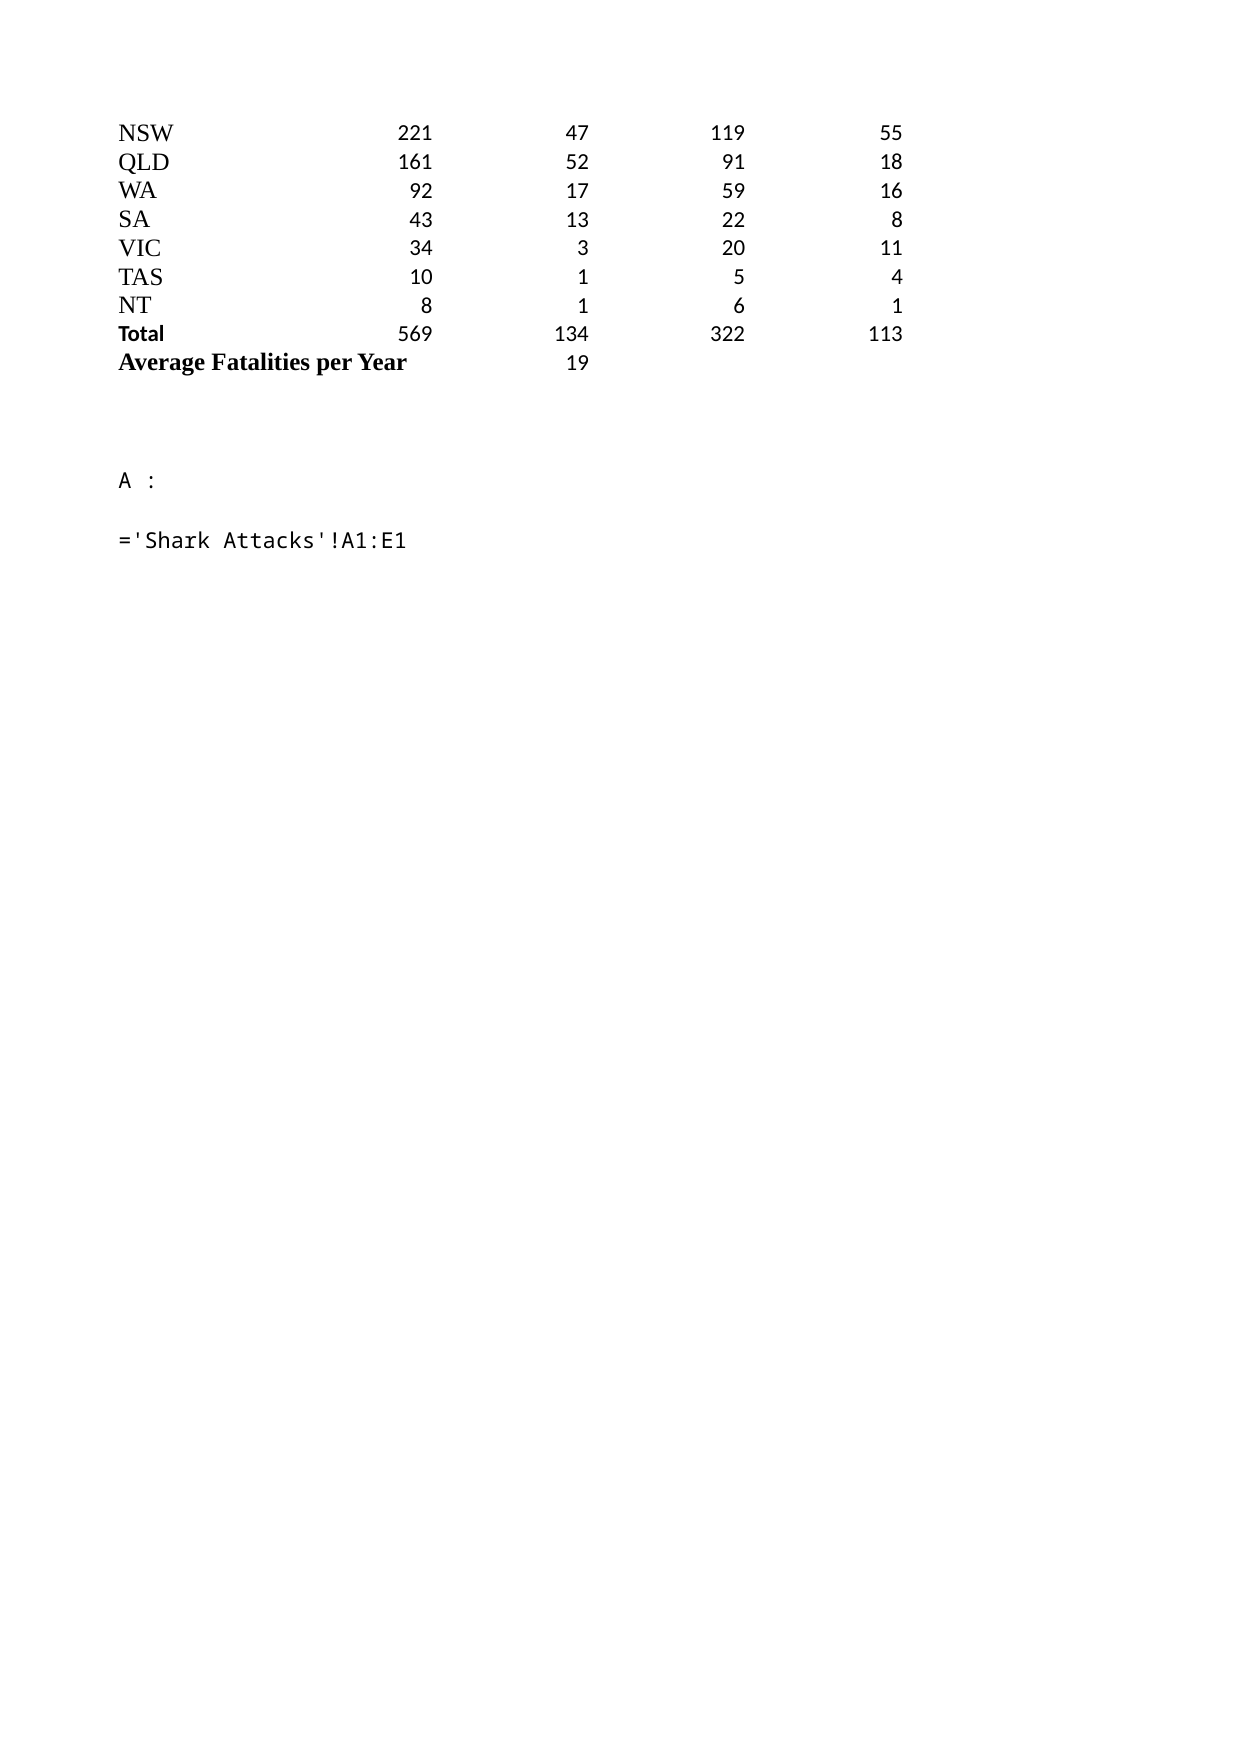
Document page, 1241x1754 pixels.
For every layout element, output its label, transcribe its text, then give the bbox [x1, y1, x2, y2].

table_cell 16 [745, 176, 902, 204]
table_cell 17 [432, 176, 588, 204]
table_cell 3 [432, 233, 588, 262]
table_cell 1 [432, 291, 588, 319]
text ='Shark Attacks'!A1:E1 [118, 525, 1122, 555]
table_cell NT [118, 291, 276, 319]
table_cell Average Fatalities per Year [118, 348, 432, 376]
table_cell 4 [745, 262, 902, 291]
table_cell VIC [118, 233, 276, 262]
table_cell 43 [276, 204, 432, 233]
table_cell WA [118, 176, 276, 204]
table_cell [745, 348, 902, 376]
table_cell 19 [432, 348, 588, 376]
table_cell 1 [745, 291, 902, 319]
table_cell 55 [745, 118, 902, 147]
table_cell 59 [589, 176, 745, 204]
table_cell 34 [276, 233, 432, 262]
table_cell QLD [118, 147, 276, 176]
table_cell 6 [589, 291, 745, 319]
table_cell 161 [276, 147, 432, 176]
table_cell 134 [432, 319, 588, 347]
table_cell 13 [432, 204, 588, 233]
table_cell 11 [745, 233, 902, 262]
table_cell 119 [589, 118, 745, 147]
table_cell 322 [589, 319, 745, 347]
table_cell 52 [432, 147, 588, 176]
table_cell [589, 348, 745, 376]
table_cell 8 [276, 291, 432, 319]
table_cell 47 [432, 118, 588, 147]
table_cell SA [118, 204, 276, 233]
table_cell 221 [276, 118, 432, 147]
table_cell 92 [276, 176, 432, 204]
table_cell NSW [118, 118, 276, 147]
table_cell 22 [589, 204, 745, 233]
table_cell 20 [589, 233, 745, 262]
table_cell 113 [745, 319, 902, 347]
table_cell 10 [276, 262, 432, 291]
table_cell Total [118, 319, 276, 347]
table_cell TAS [118, 262, 276, 291]
text A : [118, 466, 1122, 495]
table_cell 8 [745, 204, 902, 233]
table_cell 1 [432, 262, 588, 291]
table_cell 569 [276, 319, 432, 347]
table_cell 91 [589, 147, 745, 176]
table_cell 5 [589, 262, 745, 291]
table_cell 18 [745, 147, 902, 176]
